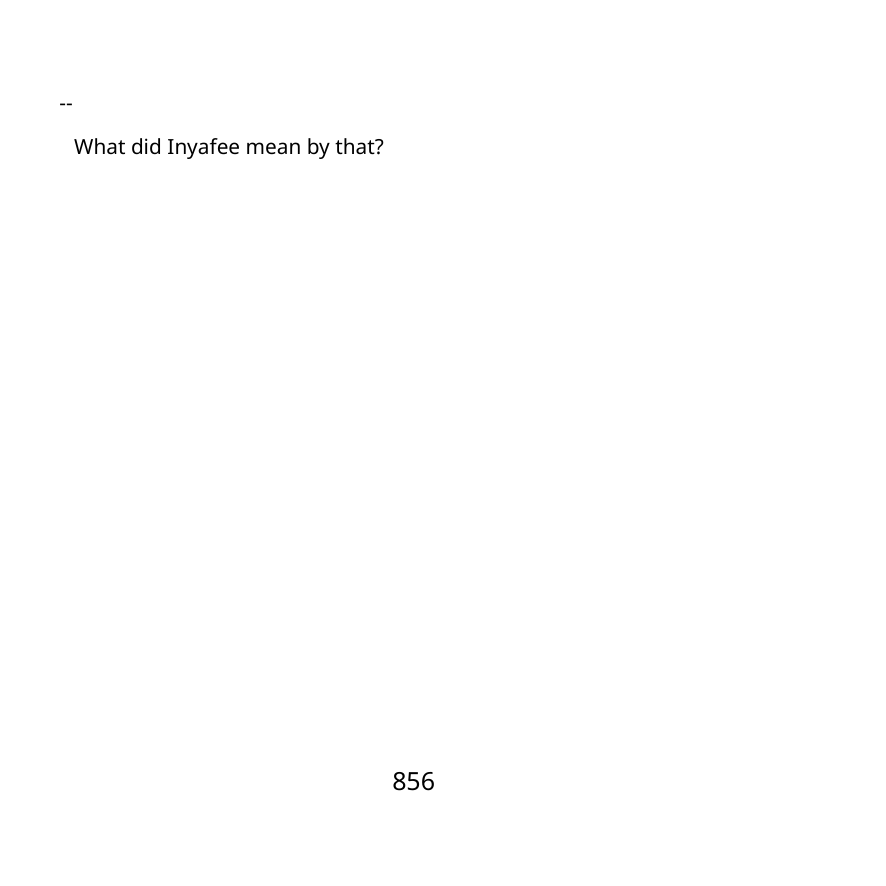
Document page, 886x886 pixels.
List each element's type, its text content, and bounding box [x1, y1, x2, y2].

text What did Inyafee mean by that? [59, 132, 768, 160]
subtitle -- [59, 88, 768, 117]
